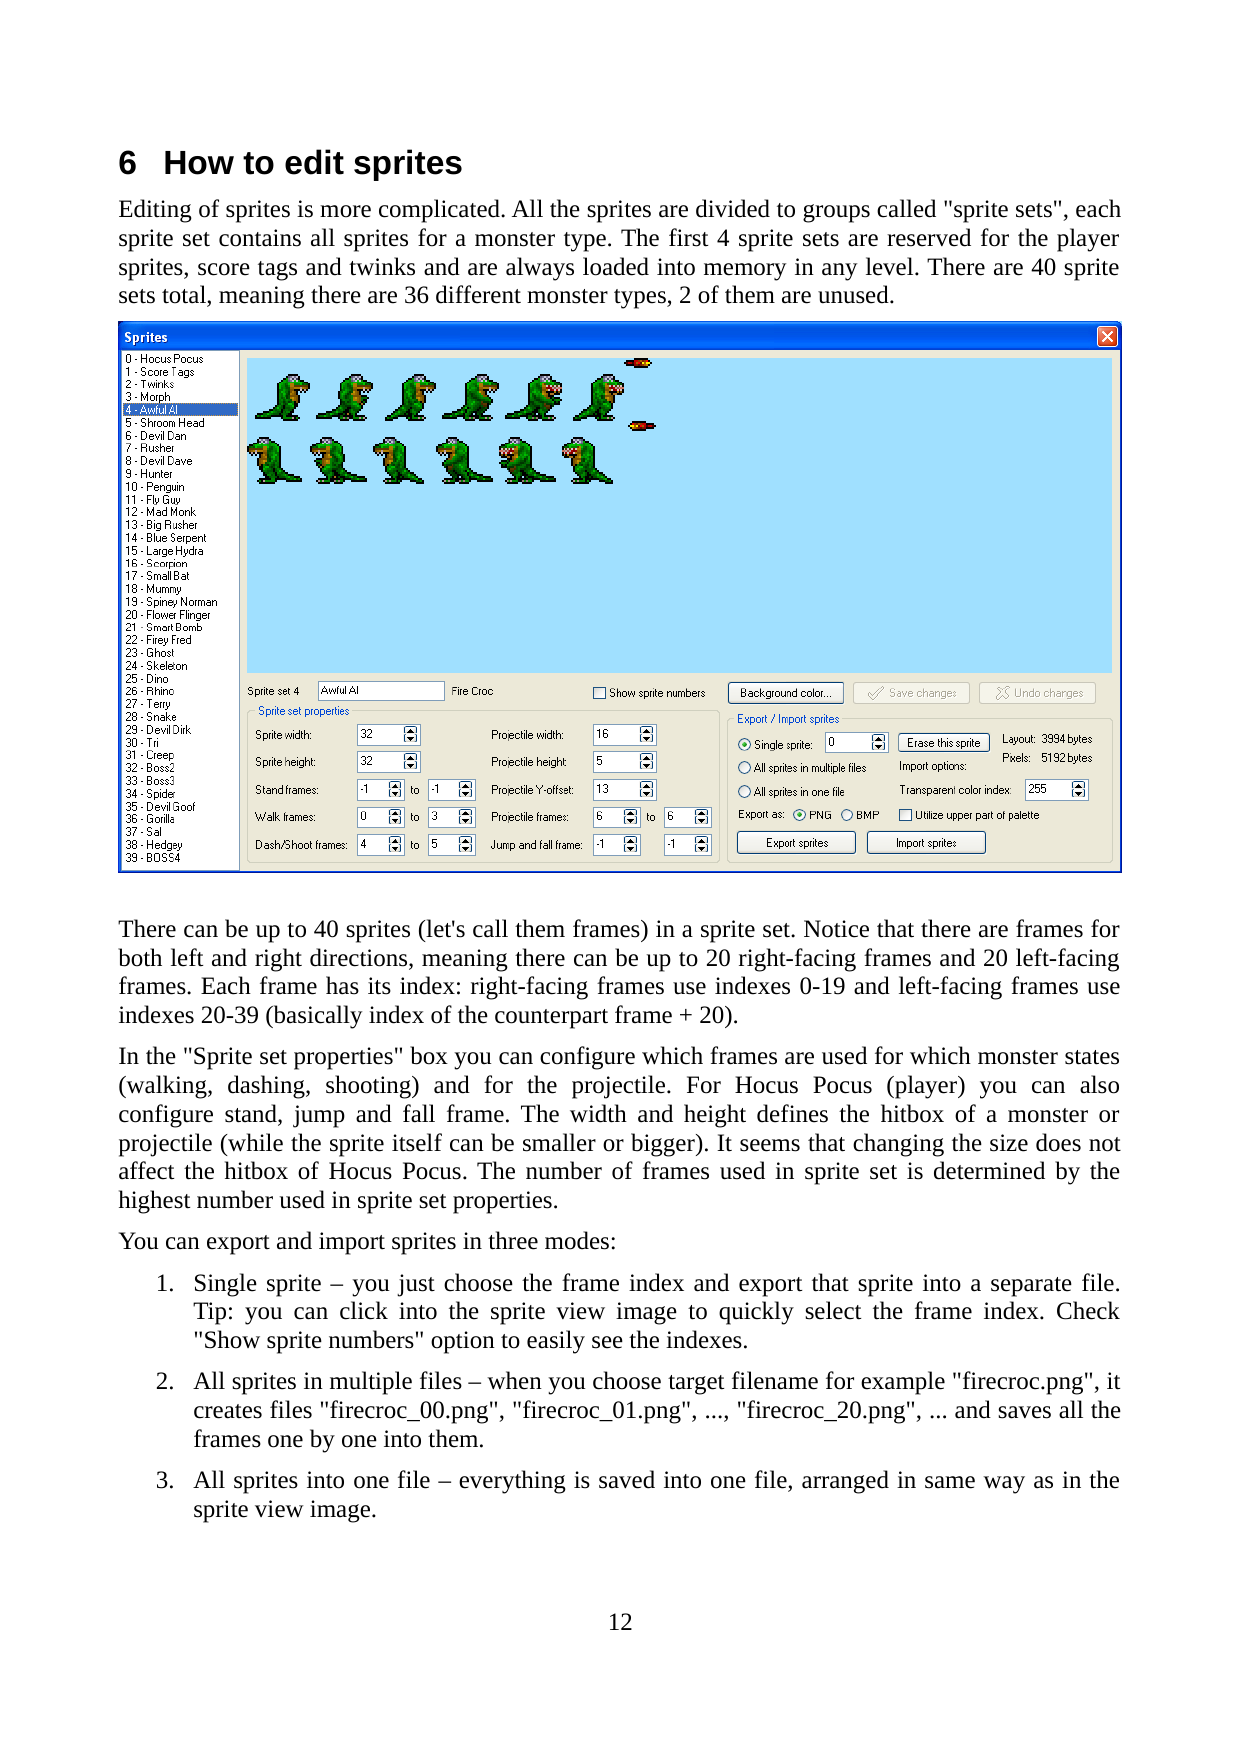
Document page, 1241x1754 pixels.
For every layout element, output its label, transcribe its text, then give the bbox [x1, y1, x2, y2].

text Editing of sprites is more complicated. All the sprites are divided to groups called "sprite sets", each sprite set contains all sprites for a monster type. The first 4 sprite sets are reserved for the player sprites, score tags and twinks and are always loaded into memory in any level. There are 40 sprite sets total, meaning there are 36 different monster types, 2 of them are unused. [118, 194, 1122, 309]
text You can export and import sprites in three modes: [118, 1226, 1122, 1255]
list All sprites into one file – everything is saved into one file, arranged in same way as in the sprite view image. [156, 1465, 1122, 1523]
list All sprites in multiple files – when you choose target filename for example "firecroc.png", it creates files "firecroc_00.png", "firecroc_01.png", ..., "firecroc_20.png", ... and saves all the frames one by one into them. [156, 1366, 1122, 1453]
picture [118, 321, 1122, 873]
text In the "Sprite set properties" box you can configure which frames are used for which monster states (walking, dashing, shooting) and for the projectile. For Hocus Pocus (player) you can also configure stand, jump and fall frame. The width and height defines the hitbox of a monster or projectile (while the sprite itself can be smaller or bigger). It seems that changing the size does not affect the hitbox of Hocus Pocus. The number of frames used in sprite set is determined by the highest number used in sprite set properties. [118, 1041, 1122, 1214]
list Single sprite – you just choose the frame index and export that sprite into a separate file. Tip: you can click into the sprite view image to quickly select the frame index. Check "Show sprite numbers" option to easily see the indexes. [156, 1268, 1122, 1354]
subtitle How to edit sprites [118, 143, 1122, 182]
text There can be up to 40 sprites (let's call them frames) in a sprite set. Notice that there are frames for both left and right directions, meaning there can be up to 20 right-facing frames and 20 left-facing frames. Each frame has its index: right-facing frames use indexes 0-19 and left-facing frames use indexes 20-39 (basically index of the counterpart frame + 20). [118, 914, 1122, 1029]
